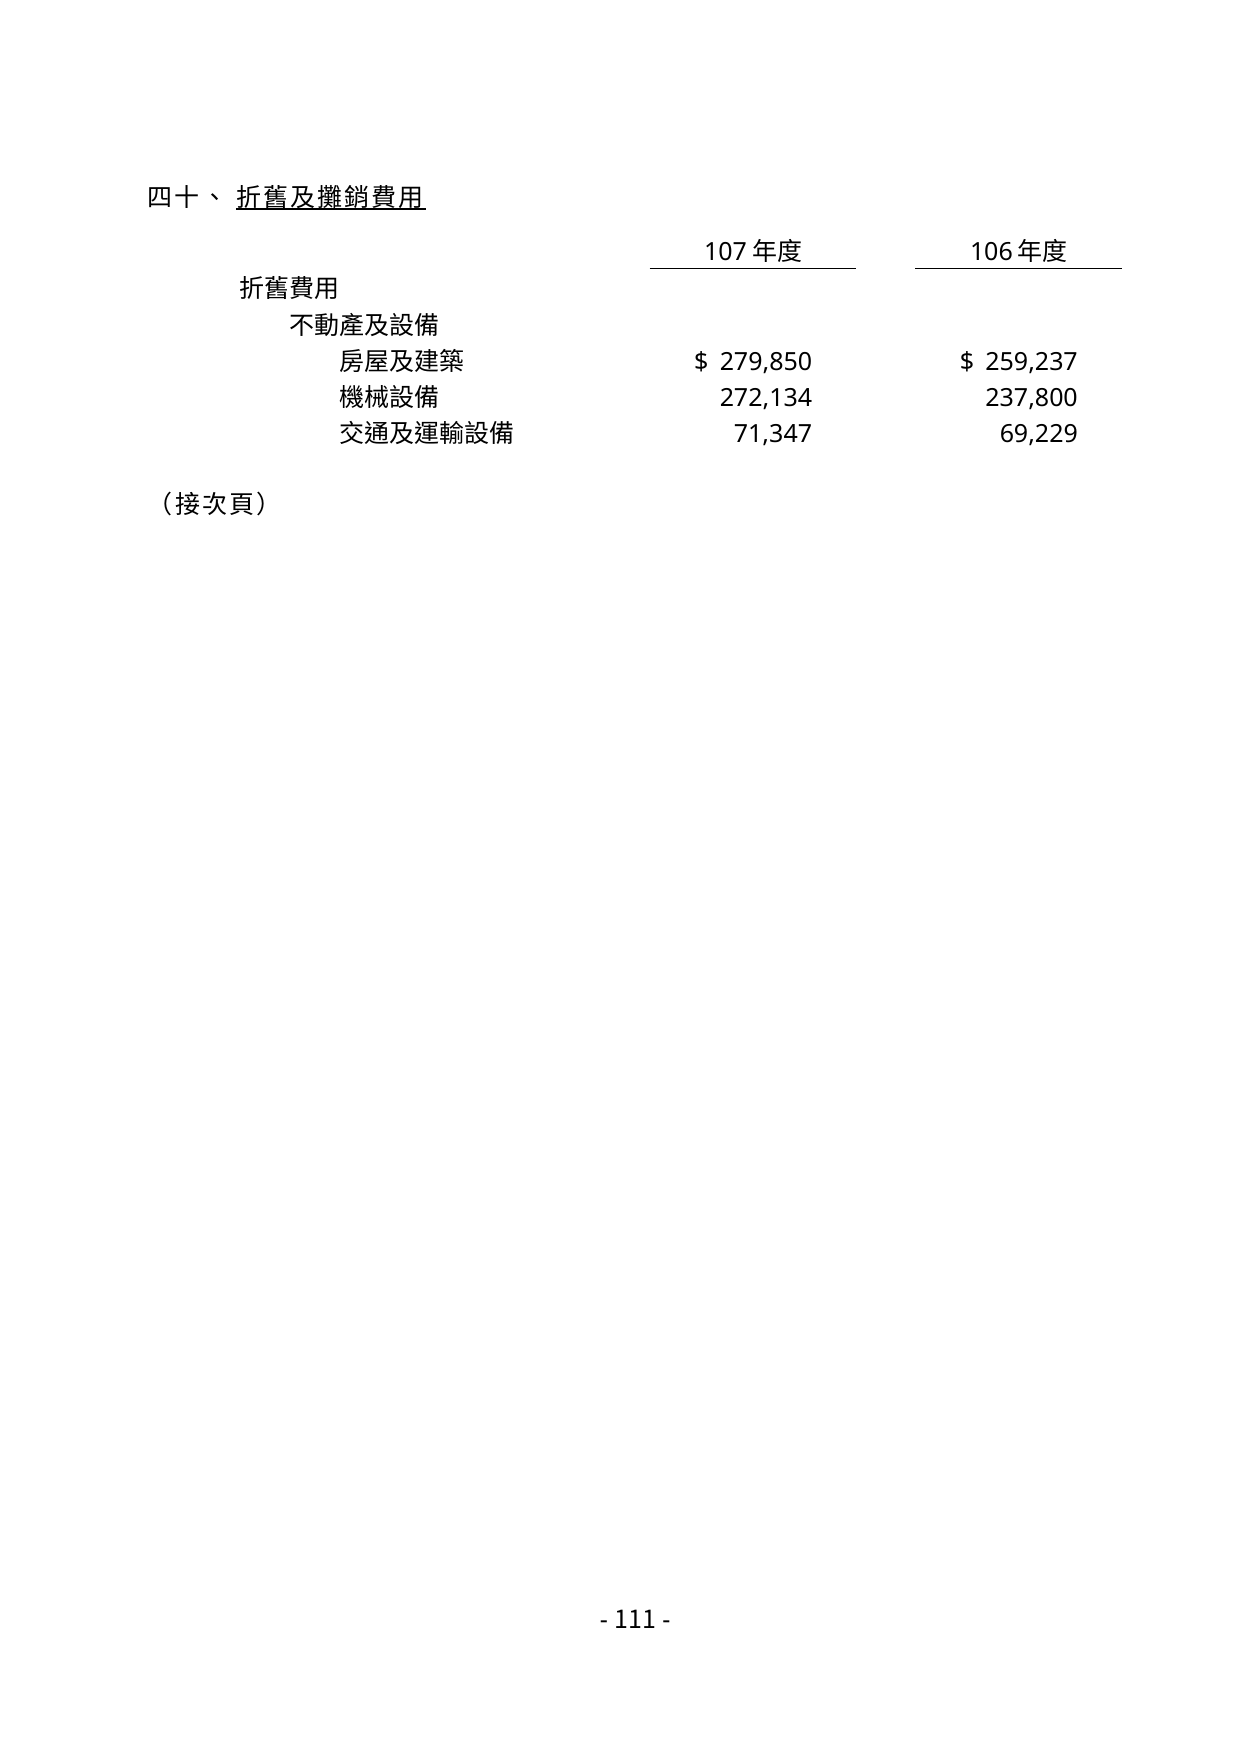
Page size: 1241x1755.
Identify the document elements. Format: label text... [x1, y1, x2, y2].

table_cell [856, 414, 915, 450]
table_cell 不動產及設備 [236, 305, 591, 341]
text （接次頁） [148, 484, 1122, 520]
table_cell [591, 414, 649, 450]
table_cell [915, 269, 1122, 305]
table_cell [591, 341, 649, 378]
table_header [236, 232, 591, 268]
table_cell [650, 305, 856, 341]
table_cell [650, 269, 856, 305]
table_cell 272,134 [650, 378, 856, 414]
table_cell 69,229 [915, 414, 1122, 450]
table_cell [856, 268, 915, 305]
table_cell $ 259,237 [915, 341, 1122, 378]
table_cell [915, 305, 1122, 341]
table_cell 交通及運輸設備 [236, 414, 591, 450]
text 四十、 折舊及攤銷費用 [148, 177, 1122, 213]
table_cell [591, 268, 649, 305]
table_cell 71,347 [650, 414, 856, 450]
table_cell 折舊費用 [236, 268, 591, 305]
table_cell [856, 378, 915, 414]
table_cell 機械設備 [236, 378, 591, 414]
table_cell [591, 305, 649, 341]
table_cell $ 279,850 [650, 341, 856, 378]
table_cell [591, 378, 649, 414]
table_header [856, 232, 915, 268]
table_cell 房屋及建築 [236, 341, 591, 378]
table_cell 237,800 [915, 378, 1122, 414]
table_cell [856, 341, 915, 378]
table_cell [856, 305, 915, 341]
table_header 106年度 [915, 232, 1122, 268]
table_header [591, 232, 649, 268]
table_header 107年度 [650, 232, 856, 268]
